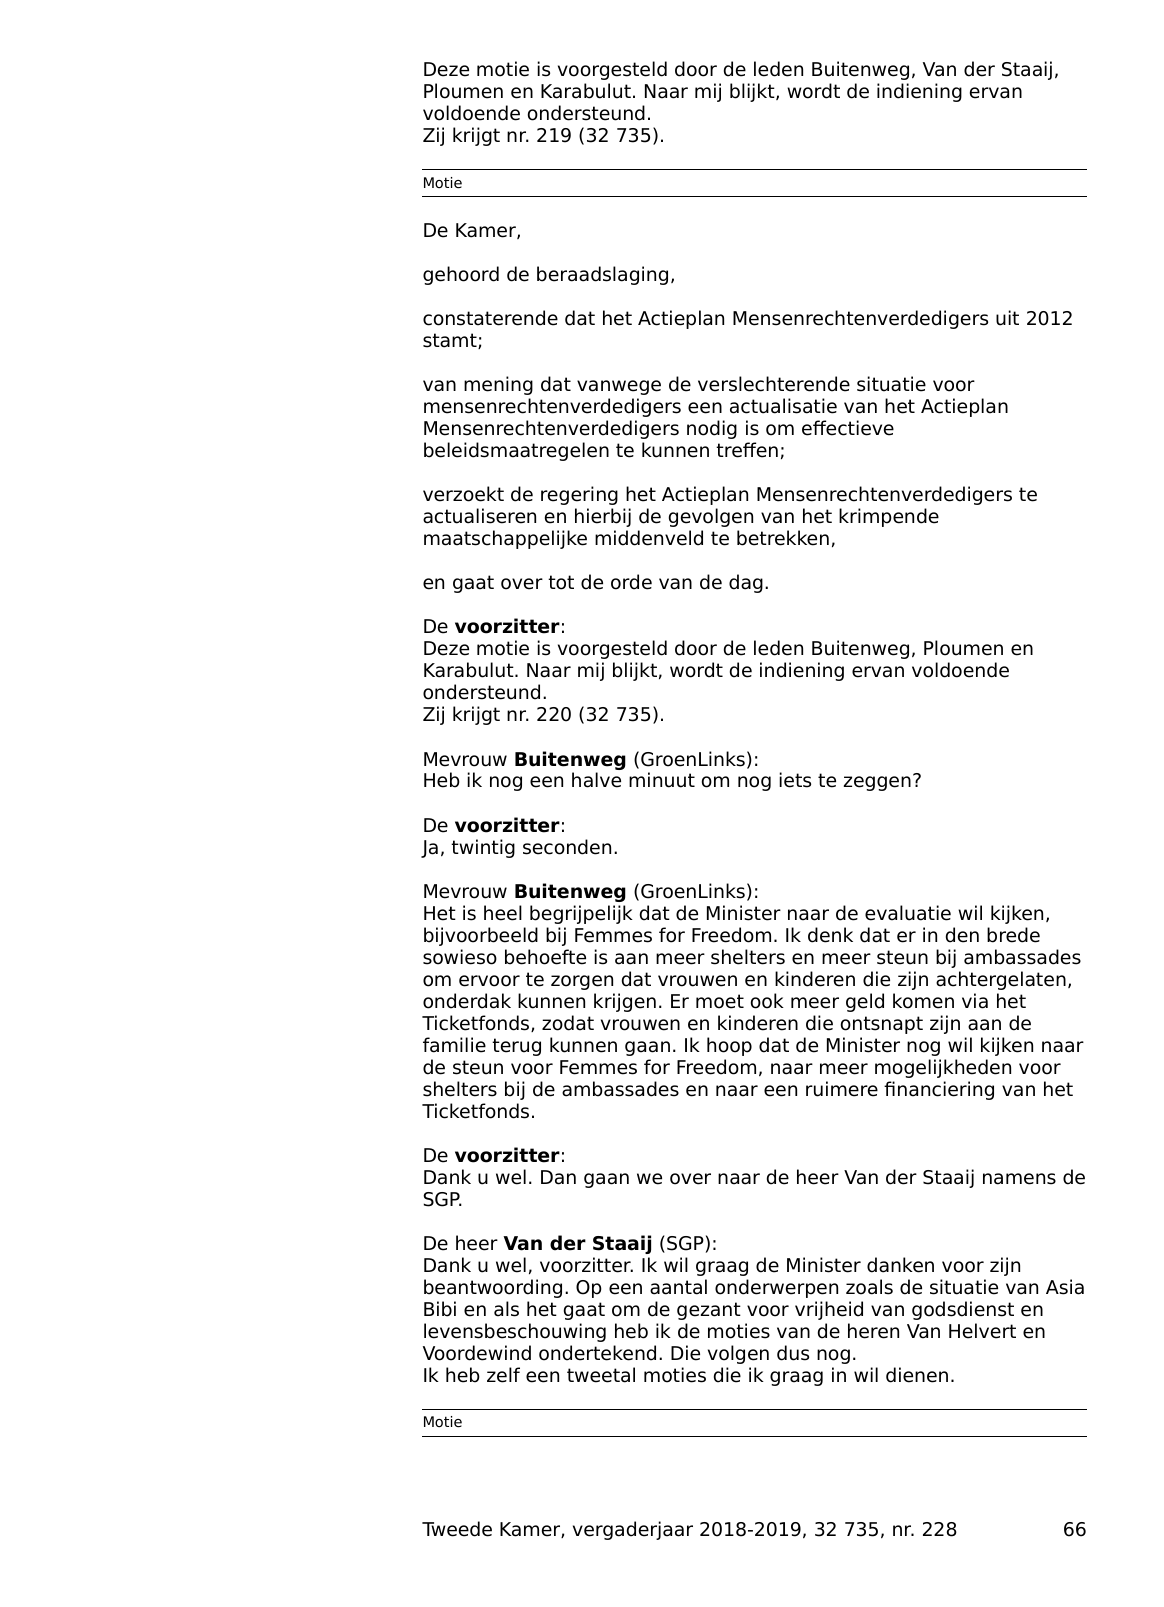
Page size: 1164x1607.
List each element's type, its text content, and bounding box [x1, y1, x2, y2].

table_header Motie [422, 1410, 1087, 1436]
text Mevrouw Buitenweg (GroenLinks): [422, 748, 1087, 770]
text Dank u wel. Dan gaan we over naar de heer Van der Staaij namens de SGP. [422, 1167, 1087, 1211]
text Zij krijgt nr. 219 (32 735). [422, 125, 1087, 147]
text Heb ik nog een halve minuut om nog iets te zeggen? [422, 770, 1087, 792]
text Deze motie is voorgesteld door de leden Buitenweg, Ploumen en Karabulut. Naar mij blijkt, wordt de indiening ervan voldoende ondersteund. [422, 638, 1087, 704]
text Mevrouw Buitenweg (GroenLinks): [422, 881, 1087, 903]
text De voorzitter: [422, 616, 1087, 638]
text van mening dat vanwege de verslechterende situatie voor mensenrechtenverdedigers een actualisatie van het Actieplan Mensenrechtenverdedigers nodig is om effectieve beleidsmaatregelen te kunnen treffen; [422, 374, 1087, 462]
text verzoekt de regering het Actieplan Mensenrechtenverdedigers te actualiseren en hierbij de gevolgen van het krimpende maatschappelijke middenveld te betrekken, [422, 484, 1087, 550]
text De voorzitter: [422, 1145, 1087, 1167]
text constaterende dat het Actieplan Mensenrechtenverdedigers uit 2012 stamt; [422, 308, 1087, 352]
text De heer Van der Staaij (SGP): [422, 1233, 1087, 1255]
text Ja, twintig seconden. [422, 837, 1087, 858]
text Dank u wel, voorzitter. Ik wil graag de Minister danken voor zijn beantwoording. Op een aantal onderwerpen zoals de situatie van Asia Bibi en als het gaat om de gezant voor vrijheid van godsdienst en levensbeschouwing heb ik de moties van de heren Van Helvert en Voordewind ondertekend. Die volgen dus nog. [422, 1255, 1087, 1365]
text en gaat over tot de orde van de dag. [422, 572, 1087, 594]
text gehoord de beraadslaging, [422, 264, 1087, 286]
text Het is heel begrijpelijk dat de Minister naar de evaluatie wil kijken, bijvoorbeeld bij Femmes for Freedom. Ik denk dat er in den brede sowieso behoefte is aan meer shelters en meer steun bij ambassades om ervoor te zorgen dat vrouwen en kinderen die zijn achtergelaten, onderdak kunnen krijgen. Er moet ook meer geld komen via het Ticketfonds, zodat vrouwen en kinderen die ontsnapt zijn aan de familie terug kunnen gaan. Ik hoop dat de Minister nog wil kijken naar de steun voor Femmes for Freedom, naar meer mogelijkheden voor shelters bij de ambassades en naar een ruimere financiering van het Ticketfonds. [422, 903, 1087, 1122]
table_header Motie [422, 170, 1087, 196]
text Zij krijgt nr. 220 (32 735). [422, 704, 1087, 726]
text Deze motie is voorgesteld door de leden Buitenweg, Van der Staaij, Ploumen en Karabulut. Naar mij blijkt, wordt de indiening ervan voldoende ondersteund. [422, 59, 1087, 125]
text Ik heb zelf een tweetal moties die ik graag in wil dienen. [422, 1365, 1087, 1387]
text De voorzitter: [422, 814, 1087, 837]
text De Kamer, [422, 219, 1087, 241]
